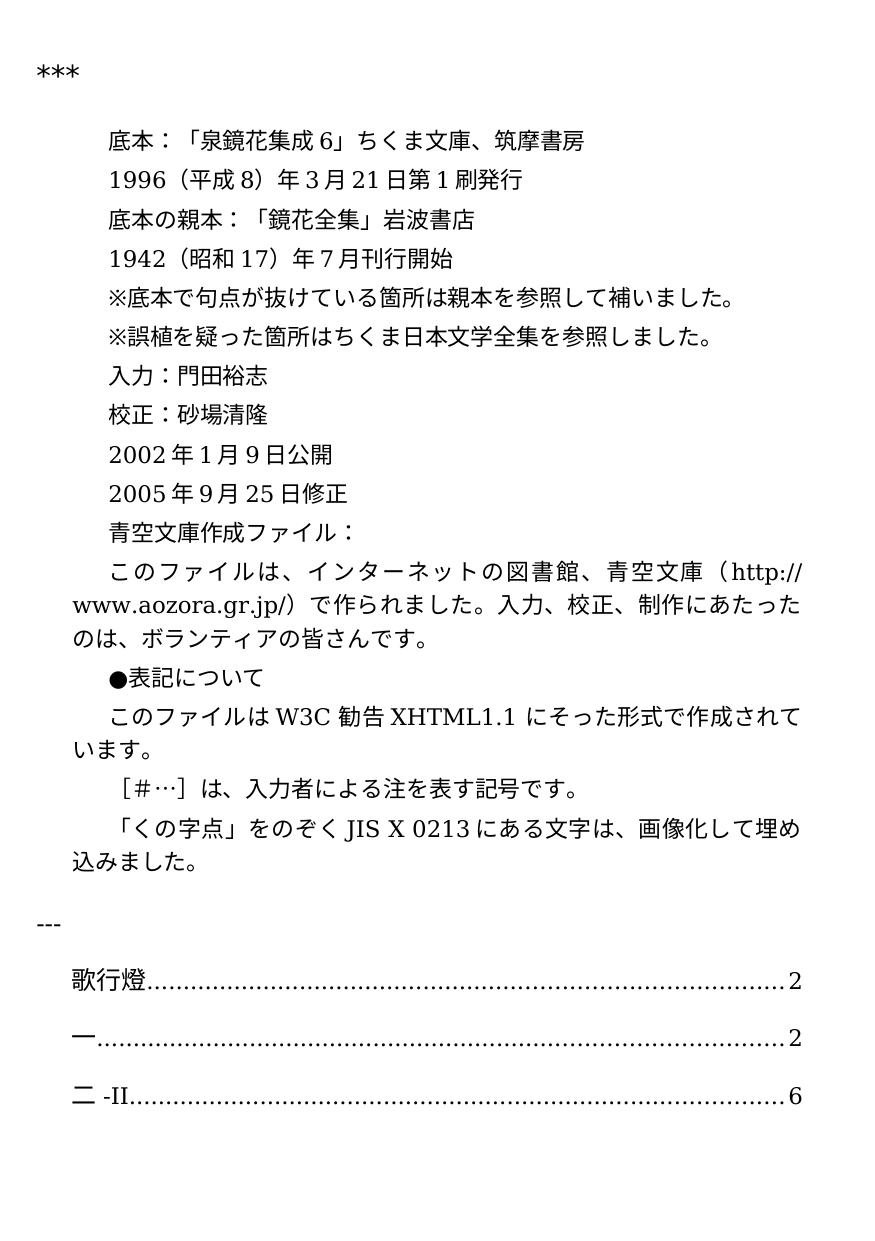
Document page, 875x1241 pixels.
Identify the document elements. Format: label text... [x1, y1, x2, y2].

subtitle *** [36, 60, 838, 94]
text ［＃…］は、入力者による注を表す記号です。 [72, 771, 802, 804]
text ※底本で句点が抜けている箇所は親本を参照して補いました。 [72, 280, 802, 313]
text ●表記について [72, 660, 802, 693]
text 校正：砂場清隆 [72, 397, 802, 431]
text このファイルは W3C 勧告 XHTML1.1 にそった形式で作成されています。 [72, 699, 802, 765]
subtitle --- [36, 909, 838, 939]
text ※誤植を疑った箇所はちくま日本文学全集を参照しました。 [72, 319, 802, 352]
text 底本：「泉鏡花集成6」ちくま文庫、筑摩書房 [72, 123, 802, 156]
text 歌行燈 2 [71, 962, 803, 996]
text 入力：門田裕志 [72, 358, 802, 391]
text 1996（平成8）年3月21日第1刷発行 [72, 162, 802, 196]
text 1942（昭和17）年7月刊行開始 [72, 241, 802, 274]
text 一 2 [71, 1020, 803, 1054]
text 2005年9月25日修正 [72, 476, 802, 509]
text 底本の親本：「鏡花全集」岩波書店 [72, 202, 802, 235]
text 2002年1月9日公開 [72, 437, 802, 470]
text 二 -II 6 [71, 1078, 803, 1112]
text 青空文庫作成ファイル： [72, 515, 802, 548]
text このファイルは、インターネットの図書館、青空文庫（http://www.aozora.gr.jp/）で作られました。入力、校正、制作にあたったのは、ボランティアの皆さんです。 [72, 554, 802, 654]
text 「くの字点」をのぞくJIS X 0213にある文字は、画像化して埋め込みました。 [72, 810, 802, 877]
